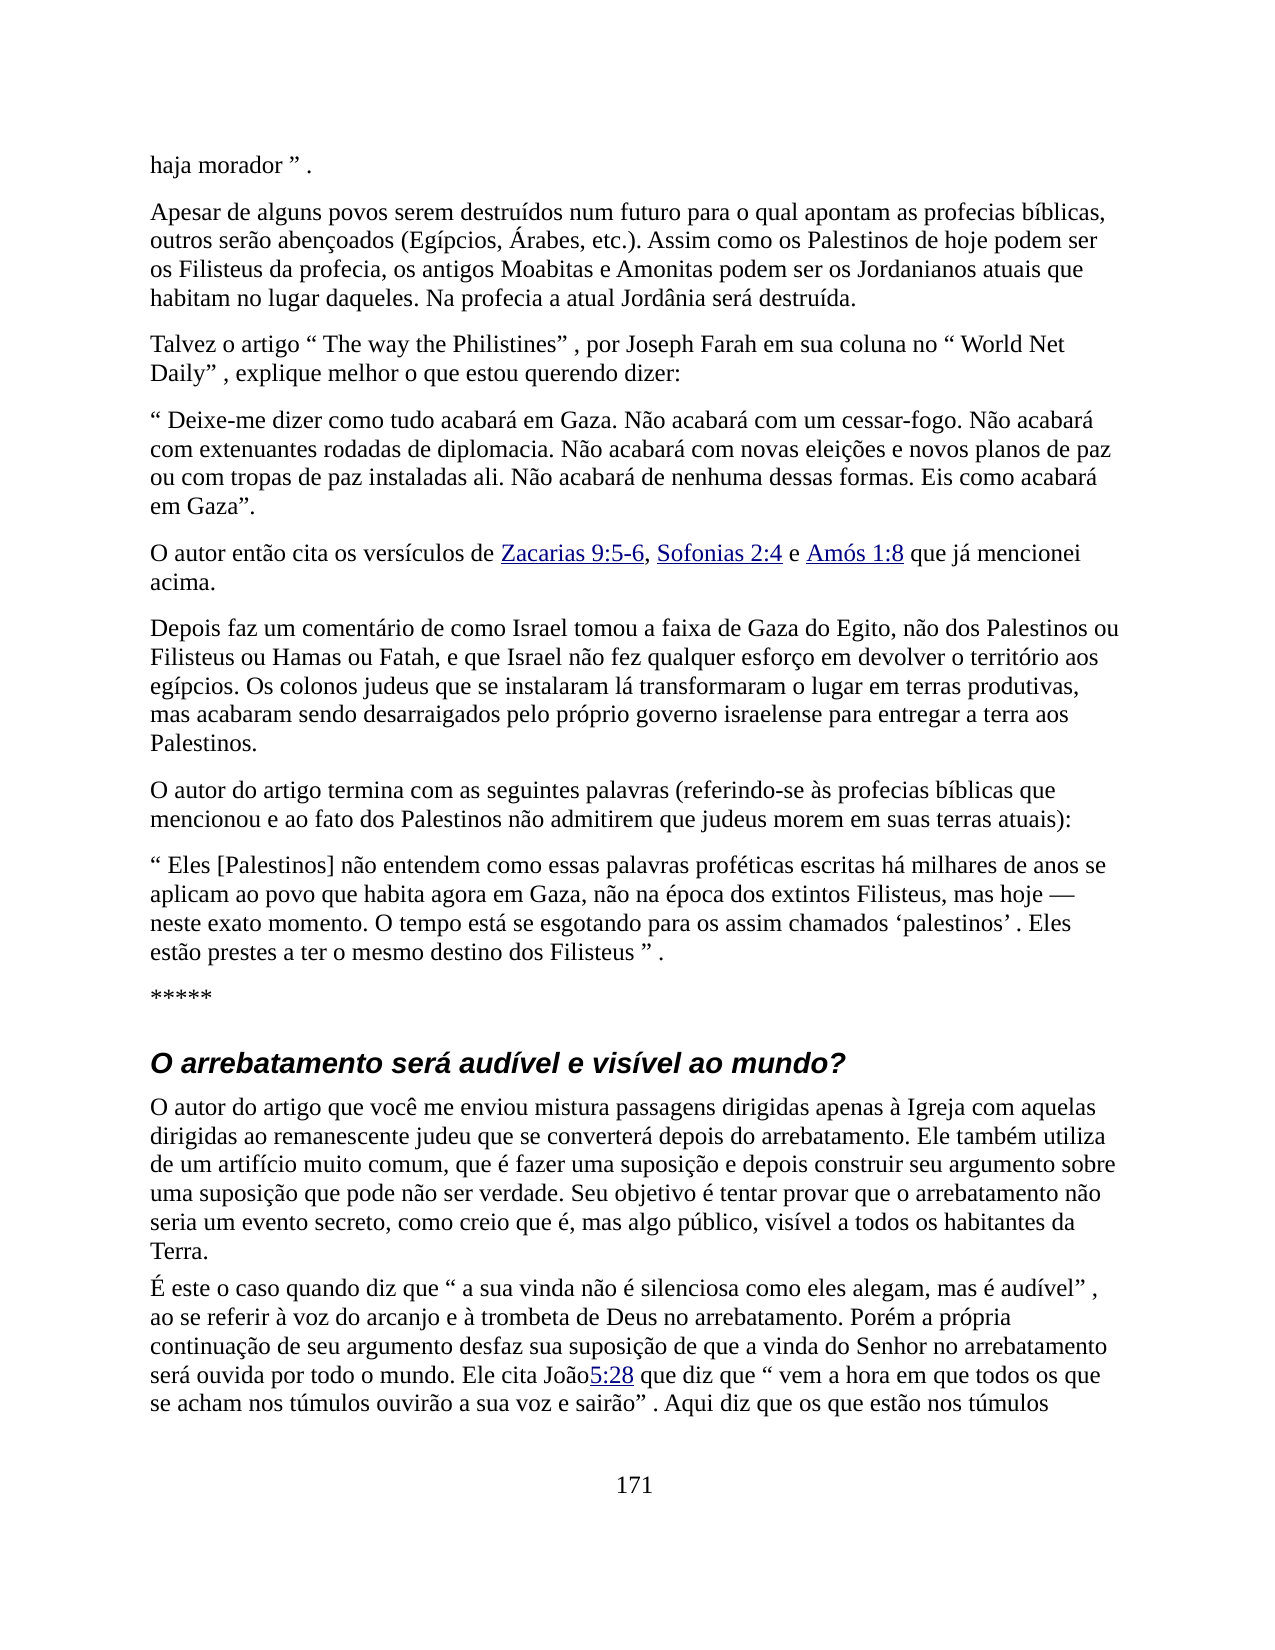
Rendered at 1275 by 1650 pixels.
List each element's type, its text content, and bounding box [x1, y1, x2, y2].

text haja morador ” . [150, 150, 1125, 179]
text Apesar de alguns povos serem destruídos num futuro para o qual apontam as profecias bíblicas, outros serão abençoados (Egípcios, Árabes, etc.). Assim como os Palestinos de hoje podem ser os Filisteus da profecia, os antigos Moabitas e Amonitas podem ser os Jordanianos atuais que habitam no lugar daqueles. Na profecia a atual Jordânia será destruída. [150, 197, 1125, 312]
text É este o caso quando diz que “ a sua vinda não é silenciosa como eles alegam, mas é audível” , ao se referir à voz do arcanjo e à trombeta de Deus no arrebatamento. Porém a própria continuação de seu argumento desfaz sua suposição de que a vinda do Senhor no arrebatamento será ouvida por todo o mundo. Ele cita João5:28 que diz que “ vem a hora em que todos os que se acham nos túmulos ouvirão a sua voz e sairão” . Aqui diz que os que estão nos túmulos [150, 1273, 1125, 1417]
text O autor então cita os versículos de Zacarias 9:5-6, Sofonias 2:4 e Amós 1:8 que já mencionei acima. [150, 538, 1125, 595]
text Depois faz um comentário de como Israel tomou a faixa de Gaza do Egito, não dos Palestinos ou Filisteus ou Hamas ou Fatah, e que Israel não fez qualquer esforço em devolver o território aos egípcios. Os colonos judeus que se instalaram lá transformaram o lugar em terras produtivas, mas acabaram sendo desarraigados pelo próprio governo israelense para entregar a terra aos Palestinos. [150, 613, 1125, 757]
text ***** [150, 983, 1125, 1012]
text O autor do artigo termina com as seguintes palavras (referindo-se às profecias bíblicas que mencionou e ao fato dos Palestinos não admitirem que judeus morem em suas terras atuais): [150, 775, 1125, 832]
text “ Eles [Palestinos] não entendem como essas palavras proféticas escritas há milhares de anos se aplicam ao povo que habita agora em Gaza, não na época dos extintos Filisteus, mas hoje — neste exato momento. O tempo está se esgotando para os assim chamados ‘palestinos’ . Eles estão prestes a ter o mesmo destino dos Filisteus ” . [150, 850, 1125, 965]
text O autor do artigo que você me enviou mistura passagens dirigidas apenas à Igreja com aquelas dirigidas ao remanescente judeu que se converterá depois do arrebatamento. Ele também utiliza de um artifício muito comum, que é fazer uma suposição e depois construir seu argumento sobre uma suposição que pode não ser verdade. Seu objetivo é tentar provar que o arrebatamento não seria um evento secreto, como creio que é, mas algo público, visível a todos os habitantes da Terra. [150, 1092, 1125, 1264]
text Talvez o artigo “ The way the Philistines” , por Joseph Farah em sua coluna no “ World Net Daily” , explique melhor o que estou querendo dizer: [150, 329, 1125, 387]
text “ Deixe-me dizer como tudo acabará em Gaza. Não acabará com um cessar-fogo. Não acabará com extenuantes rodadas de diplomacia. Não acabará com novas eleições e novos planos de paz ou com tropas de paz instaladas ali. Não acabará de nenhuma dessas formas. Eis como acabará em Gaza”. [150, 405, 1125, 520]
subtitle O arrebatamento será audível e visível ao mundo? [150, 1046, 1125, 1079]
